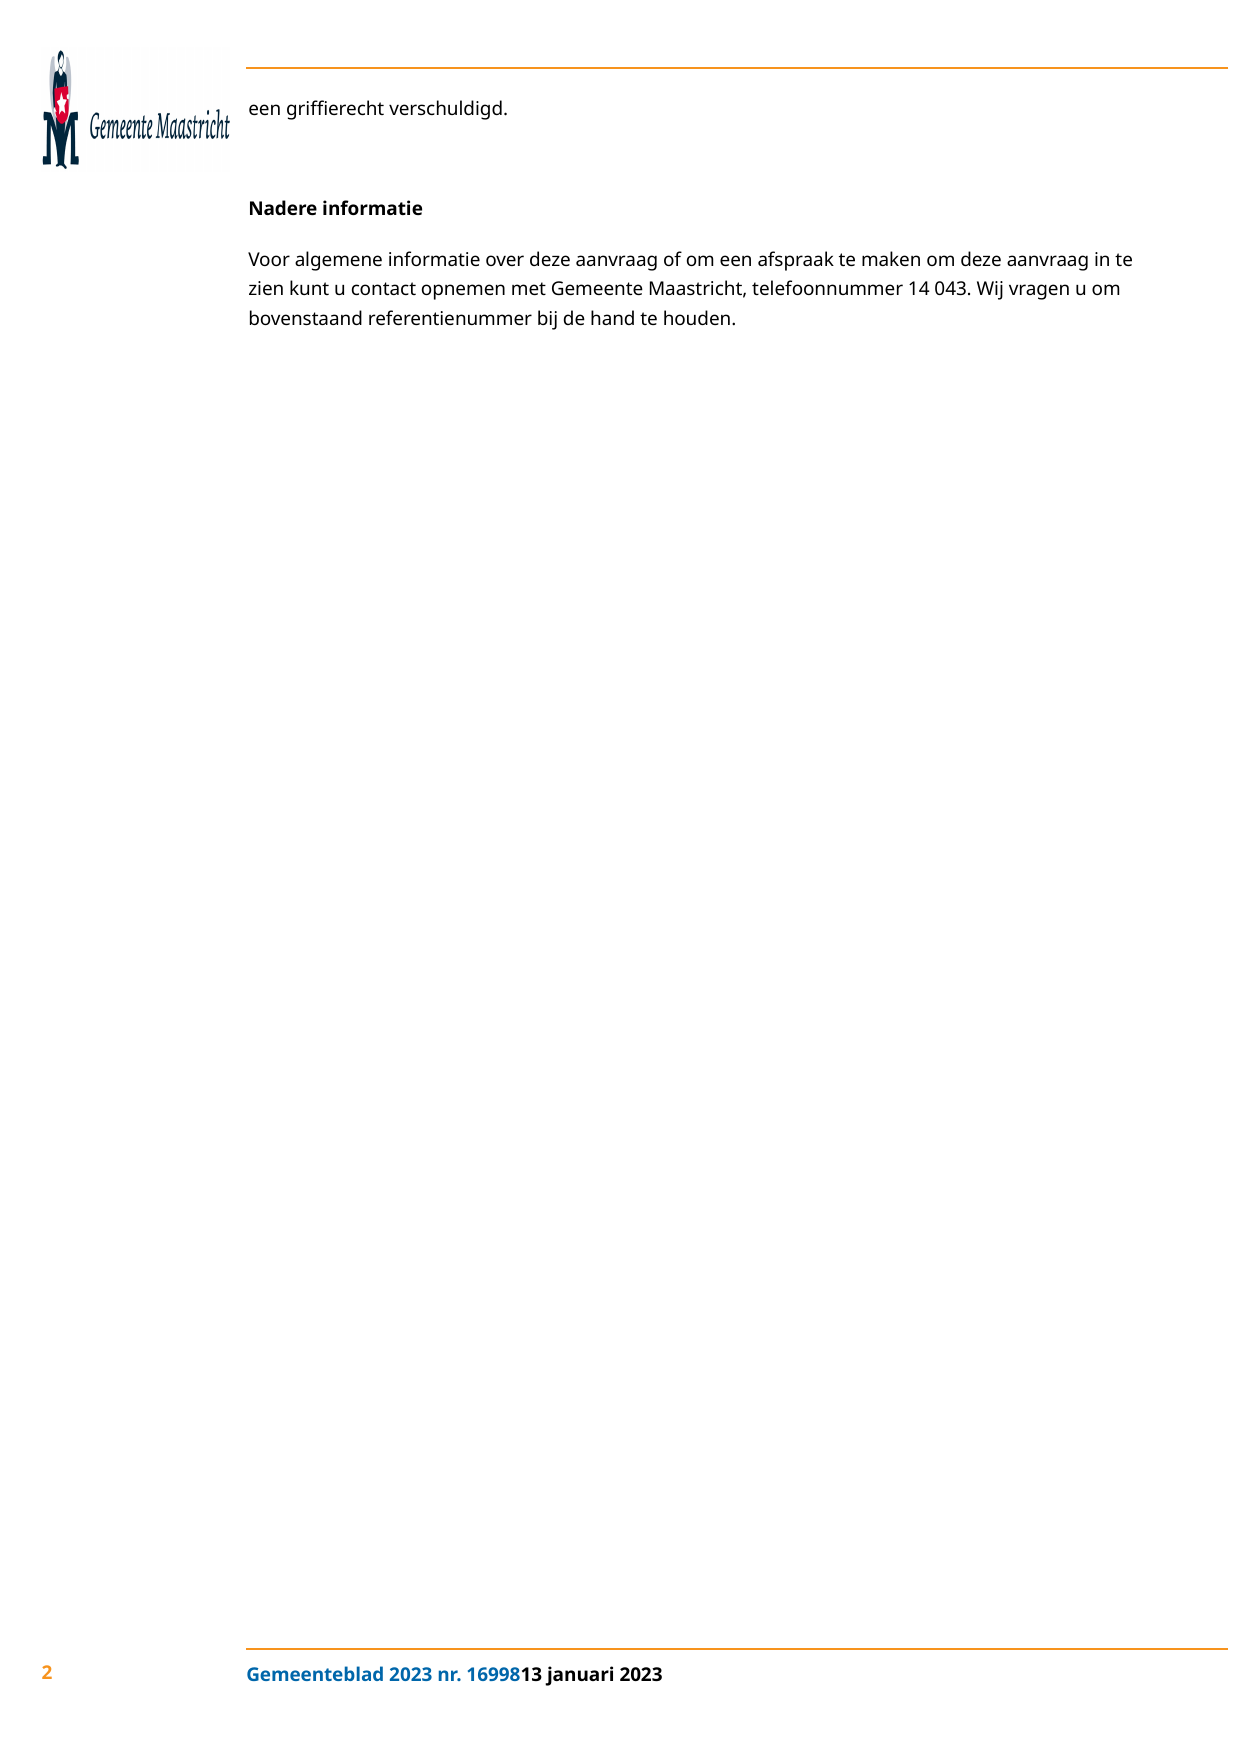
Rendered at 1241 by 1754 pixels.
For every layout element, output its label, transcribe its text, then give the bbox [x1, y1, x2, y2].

text Nadere informatie [248, 196, 1152, 221]
text een griffierecht verschuldigd. [248, 95, 1152, 121]
text Voor algemene informatie over deze aanvraag of om een afspraak te maken om deze aanvraag in te zien kunt u contact opnemen met Gemeente Maastricht, telefoonnummer 14 043. Wij vragen u om bovenstaand referentienummer bij de hand te houden. [248, 246, 1152, 331]
picture [41, 47, 231, 172]
